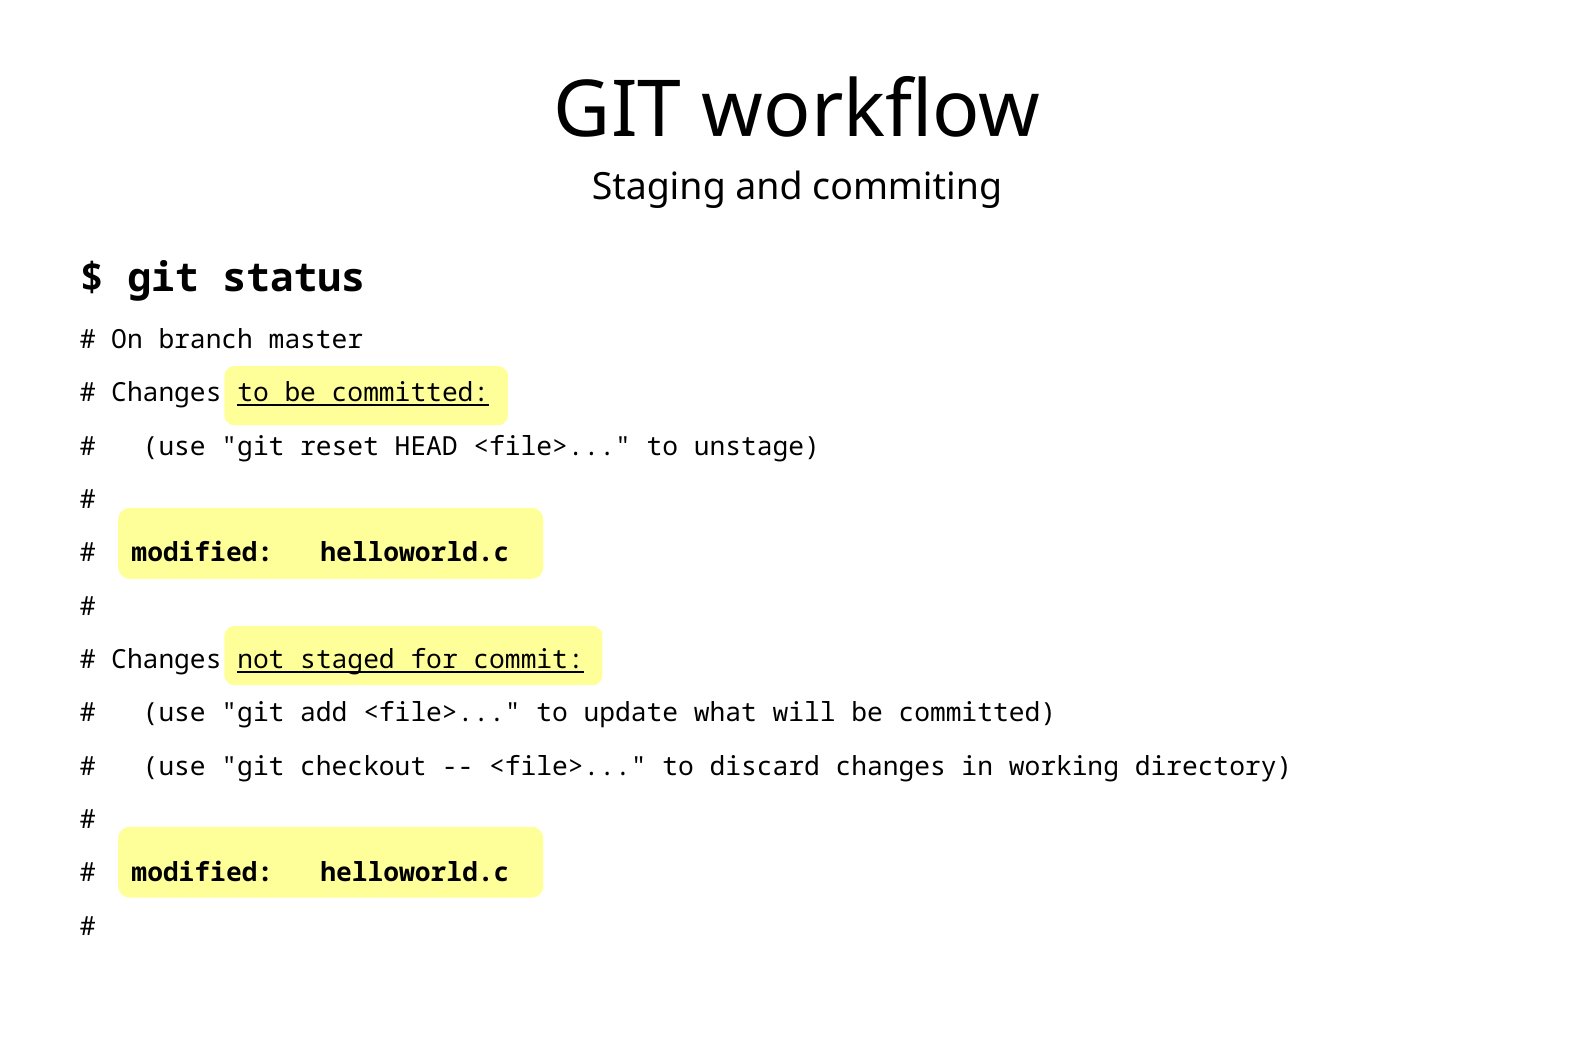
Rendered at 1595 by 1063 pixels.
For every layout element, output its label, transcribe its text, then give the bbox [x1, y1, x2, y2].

list $ git status # On branch master # Changes to be committed: # (use "git reset HEAD <file>..." to unstage) # # modified: helloworld.c # # Changes not staged for commit: # (use "git add <file>..." to update what will be committed) # (use "git checkout -- <file>..." to discard changes in working directory) # # modified: helloworld.c # [79, 248, 1515, 951]
title GIT workflow Staging and commiting [79, 42, 1515, 220]
